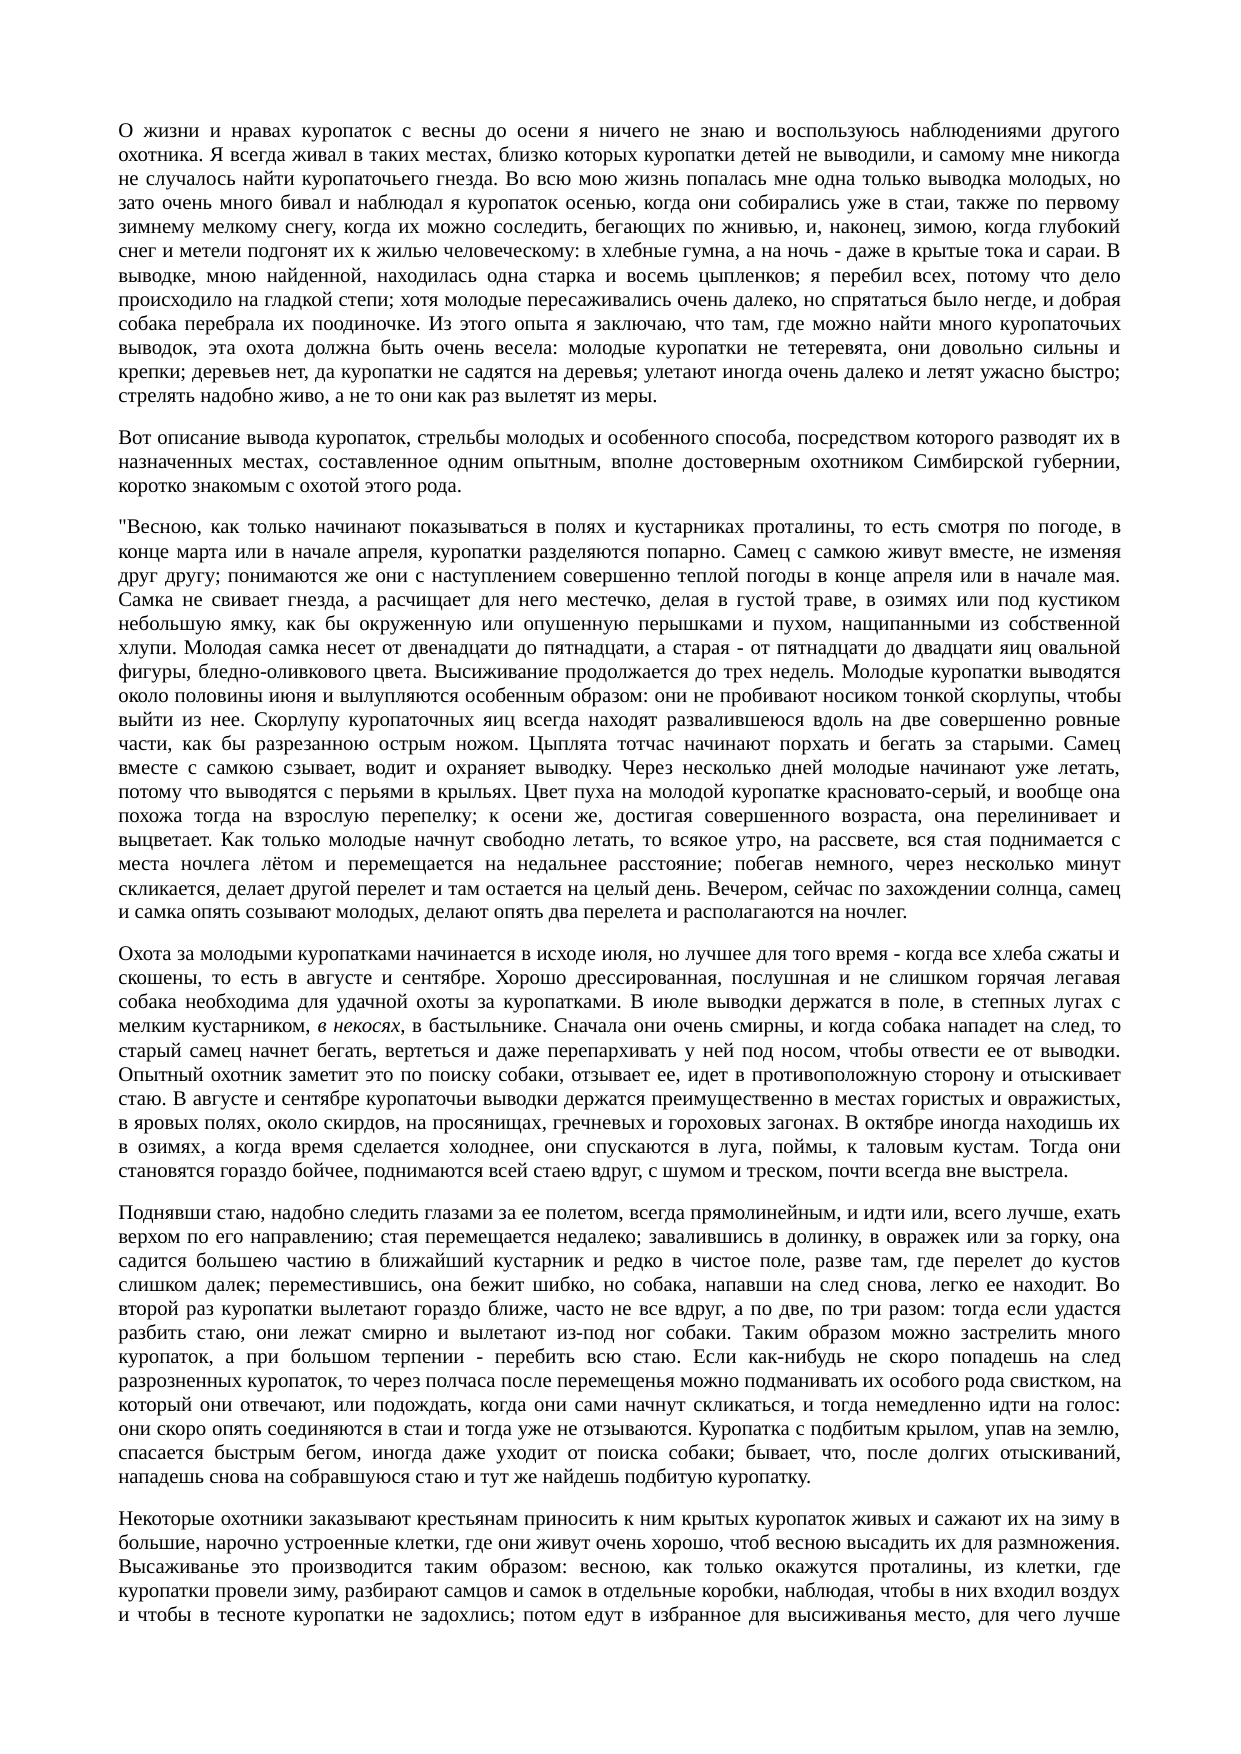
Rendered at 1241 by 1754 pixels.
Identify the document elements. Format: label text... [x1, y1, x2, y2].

text Поднявши стаю, надобно следить глазами за ее полетом, всегда прямолинейным, и идти или, всего лучше, ехать верхом по его направлению; стая перемещается недалеко; завалившись в долинку, в овражек или за горку, она садится большею частию в ближайший кустарник и редко в чистое поле, разве там, где перелет до кустов слишком далек; переместившись, она бежит шибко, но собака, напавши на след снова, легко ее находит. Во второй раз куропатки вылетают гораздо ближе, часто не все вдруг, а по две, по три разом: тогда если удастся разбить стаю, они лежат смирно и вылетают из-под ног собаки. Таким образом можно застрелить много куропаток, а при большом терпении - перебить всю стаю. Если как-нибудь не скоро попадешь на след разрозненных куропаток, то через полчаса после перемещенья можно подманивать их особого рода свистком, на который они отвечают, или подождать, когда они сами начнут скликаться, и тогда немедленно идти на голос: они скоро опять соединяются в стаи и тогда уже не отзываются. Куропатка с подбитым крылом, упав на землю, спасается быстрым бегом, иногда даже уходит от поиска собаки; бывает, что, после долгих отыскиваний, нападешь снова на собравшуюся стаю и тут же найдешь подбитую куропатку. [118, 1199, 1122, 1488]
text Некоторые охотники заказывают крестьянам приносить к ним крытых куропаток живых и сажают их на зиму в большие, нарочно устроенные клетки, где они живут очень хорошо, чтоб весною высадить их для размножения. Высаживанье это производится таким образом: весною, как только окажутся проталины, из клетки, где куропатки провели зиму, разбирают самцов и самок в отдельные коробки, наблюдая, чтобы в них входил воздух и чтобы в тесноте куропатки не задохлись; потом едут в избранное для высиживанья место, для чего лучше [118, 1506, 1122, 1626]
text "Весною, как только начинают показываться в полях и кустарниках проталины, то есть смотря по погоде, в конце марта или в начале апреля, куропатки разделяются попарно. Самец с самкою живут вместе, не изменяя друг другу; понимаются же они с наступлением совершенно теплой погоды в конце апреля или в начале мая. Самка не свивает гнезда, а расчищает для него местечко, делая в густой траве, в озимях или под кустиком небольшую ямку, как бы окруженную или опушенную перышками и пухом, нащипанными из собственной хлупи. Молодая самка несет от двенадцати до пятнадцати, а старая - от пятнадцати до двадцати яиц овальной фигуры, бледно-оливкового цвета. Высиживание продолжается до трех недель. Молодые куропатки выводятся около половины июня и вылупляются особенным образом: они не пробивают носиком тонкой скорлупы, чтобы выйти из нее. Скорлупу куропаточных яиц всегда находят развалившеюся вдоль на две совершенно ровные части, как бы разрезанною острым ножом. Цыплята тотчас начинают порхать и бегать за старыми. Самец вместе с самкою сзывает, водит и охраняет выводку. Через несколько дней молодые начинают уже летать, потому что выводятся с перьями в крыльях. Цвет пуха на молодой куропатке красновато-серый, и вообще она похожа тогда на взрослую перепелку; к осени же, достигая совершенного возраста, она перелинивает и выцветает. Как только молодые начнут свободно летать, то всякое утро, на рассвете, вся стая поднимается с места ночлега лётом и перемещается на недальнее расстояние; побегав немного, через несколько минут скликается, делает другой перелет и там остается на целый день. Вечером, сейчас по захождении солнца, самец и самка опять созывают молодых, делают опять два перелета и располагаются на ночлег. [118, 514, 1122, 923]
text О жизни и нравах куропаток с весны до осени я ничего не знаю и воспользуюсь наблюдениями другого охотника. Я всегда живал в таких местах, близко которых куропатки детей не выводили, и самому мне никогда не случалось найти куропаточьего гнезда. Во всю мою жизнь попалась мне одна только выводка молодых, но зато очень много бивал и наблюдал я куропаток осенью, когда они собирались уже в стаи, также по первому зимнему мелкому снегу, когда их можно соследить, бегающих по жнивью, и, наконец, зимою, когда глубокий снег и метели подгонят их к жилью человеческому: в хлебные гумна, а на ночь - даже в крытые тока и сараи. В выводке, мною найденной, находилась одна старка и восемь цыпленков; я перебил всех, потому что дело происходило на гладкой степи; хотя молодые пересаживались очень далеко, но спрятаться было негде, и добрая собака перебрала их поодиночке. Из этого опыта я заключаю, что там, где можно найти много куропаточьих выводок, эта охота должна быть очень весела: молодые куропатки не тетеревята, они довольно сильны и крепки; деревьев нет, да куропатки не садятся на деревья; улетают иногда очень далеко и летят ужасно быстро; стрелять надобно живо, а не то они как раз вылетят из меры. [118, 118, 1122, 407]
text Охота за молодыми куропатками начинается в исходе июля, но лучшее для того время - когда все хлеба сжаты и скошены, то есть в августе и сентябре. Хорошо дрессированная, послушная и не слишком горячая легавая собака необходима для удачной охоты за куропатками. В июле выводки держатся в поле, в степных лугах с мелким кустарником, в некосях, в бастыльнике. Сначала они очень смирны, и когда собака нападет на след, то старый самец начнет бегать, вертеться и даже перепархивать у ней под носом, чтобы отвести ее от выводки. Опытный охотник заметит это по поиску собаки, отзывает ее, идет в противоположную сторону и отыскивает стаю. В августе и сентябре куропаточьи выводки держатся преимущественно в местах гористых и овражистых, в яровых полях, около скирдов, на просянищах, гречневых и гороховых загонах. В октябре иногда находишь их в озимях, а когда время сделается холоднее, они спускаются в луга, поймы, к таловым кустам. Тогда они становятся гораздо бойчее, поднимаются всей стаею вдруг, с шумом и треском, почти всегда вне выстрела. [118, 941, 1122, 1182]
text Вот описание вывода куропаток, стрельбы молодых и особенного способа, посредством которого разводят их в назначенных местах, составленное одним опытным, вполне достоверным охотником Симбирской губернии, коротко знакомым с охотой этого рода. [118, 424, 1122, 497]
